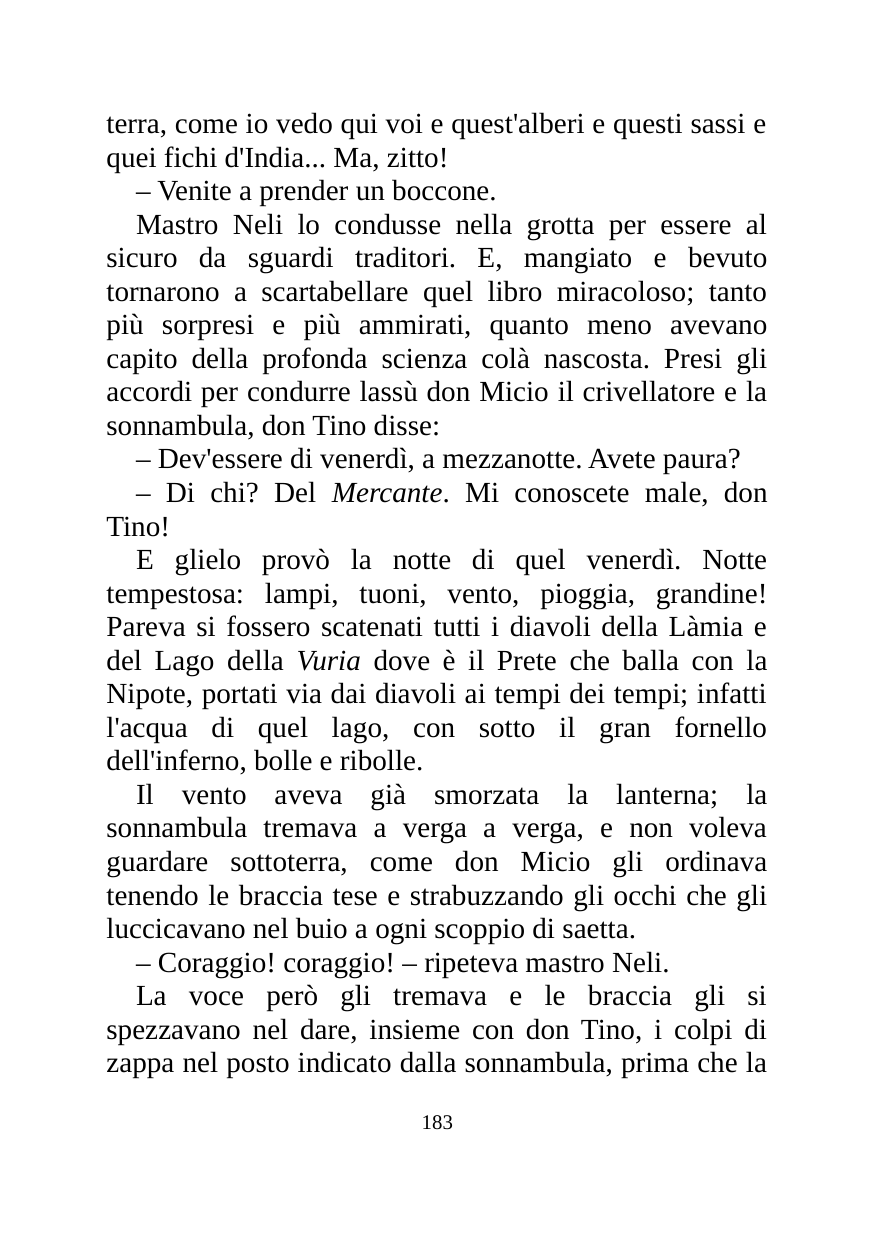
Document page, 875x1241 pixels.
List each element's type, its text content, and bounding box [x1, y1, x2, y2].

text terra, come io vedo qui voi e quest'alberi e questi sassi e quei fichi d'India... Ma, zitto! [106, 106, 768, 173]
text Il vento aveva già smorzata la lanterna; la sonnambula tremava a verga a verga, e non voleva guardare sottoterra, come don Micio gli ordinava tenendo le braccia tese e strabuzzando gli occhi che gli luccicavano nel buio a ogni scoppio di saetta. [106, 777, 768, 945]
text – Venite a prender un boccone. [106, 173, 768, 207]
text – Coraggio! coraggio! – ripeteva mastro Neli. [106, 945, 768, 978]
text – Dev'essere di venerdì, a mezzanotte. Avete paura? [106, 442, 768, 475]
text Mastro Neli lo condusse nella grotta per essere al sicuro da sguardi traditori. E, mangiato e bevuto tornarono a scartabellare quel libro miracoloso; tanto più sorpresi e più ammirati, quanto meno avevano capito della profonda scienza colà nascosta. Presi gli accordi per condurre lassù don Micio il crivellatore e la sonnambula, don Tino disse: [106, 207, 768, 442]
text – Di chi? Del Mercante. Mi conoscete male, don Tino! [106, 475, 768, 542]
text E glielo provò la notte di quel venerdì. Notte tempestosa: lampi, tuoni, vento, pioggia, grandine! Pareva si fossero scatenati tutti i diavoli della Làmia e del Lago della Vuria dove è il Prete che balla con la Nipote, portati via dai diavoli ai tempi dei tempi; infatti l'acqua di quel lago, con sotto il gran fornello dell'inferno, bolle e ribolle. [106, 542, 768, 777]
text La voce però gli tremava e le braccia gli si spezzavano nel dare, insieme con don Tino, i colpi di zappa nel posto indicato dalla sonnambula, prima che la [106, 978, 768, 1079]
